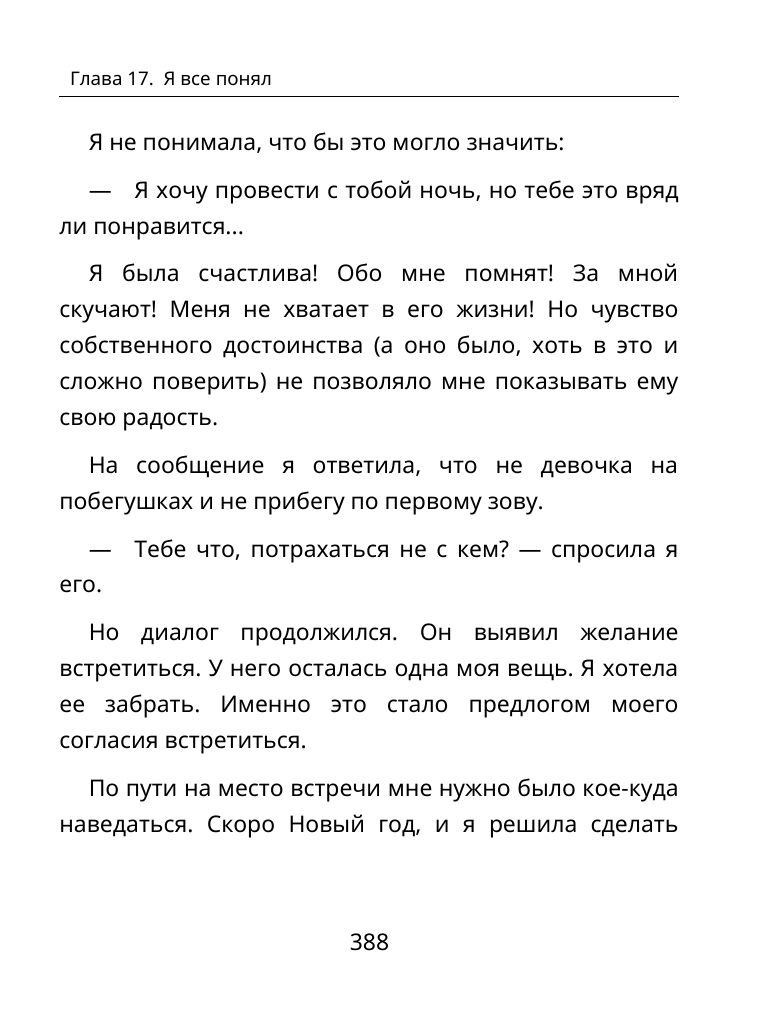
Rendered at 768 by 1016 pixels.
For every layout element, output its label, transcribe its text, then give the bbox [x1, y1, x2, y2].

list Я хочу провести с тобой ночь, но тебе это вряд ли понравится... [59, 174, 679, 241]
text Но диалог продолжился. Он выявил желание встретиться. У него осталась одна моя вещь. Я хотела ее забрать. Именно это стало предлогом моего согласия встретиться. [59, 616, 679, 755]
text По пути на место встречи мне нужно было кое-куда наведаться. Скоро Новый год, и я решила сделать [59, 772, 679, 839]
text Я не понимала, что бы это могло значить: [59, 126, 679, 157]
text На сообщение я ответила, что не девочка на побегушках и не прибегу по первому зову. [59, 449, 679, 516]
text Я была счастлива! Обо мне помнят! За мной скучают! Меня не хватает в его жизни! Но чувство собственного достоинства (а оно было, хоть в это и сложно поверить) не позволяло мне показывать ему свою радость. [59, 257, 679, 432]
list Тебе что, потрахаться не с кем? — спросила я его. [59, 532, 679, 600]
